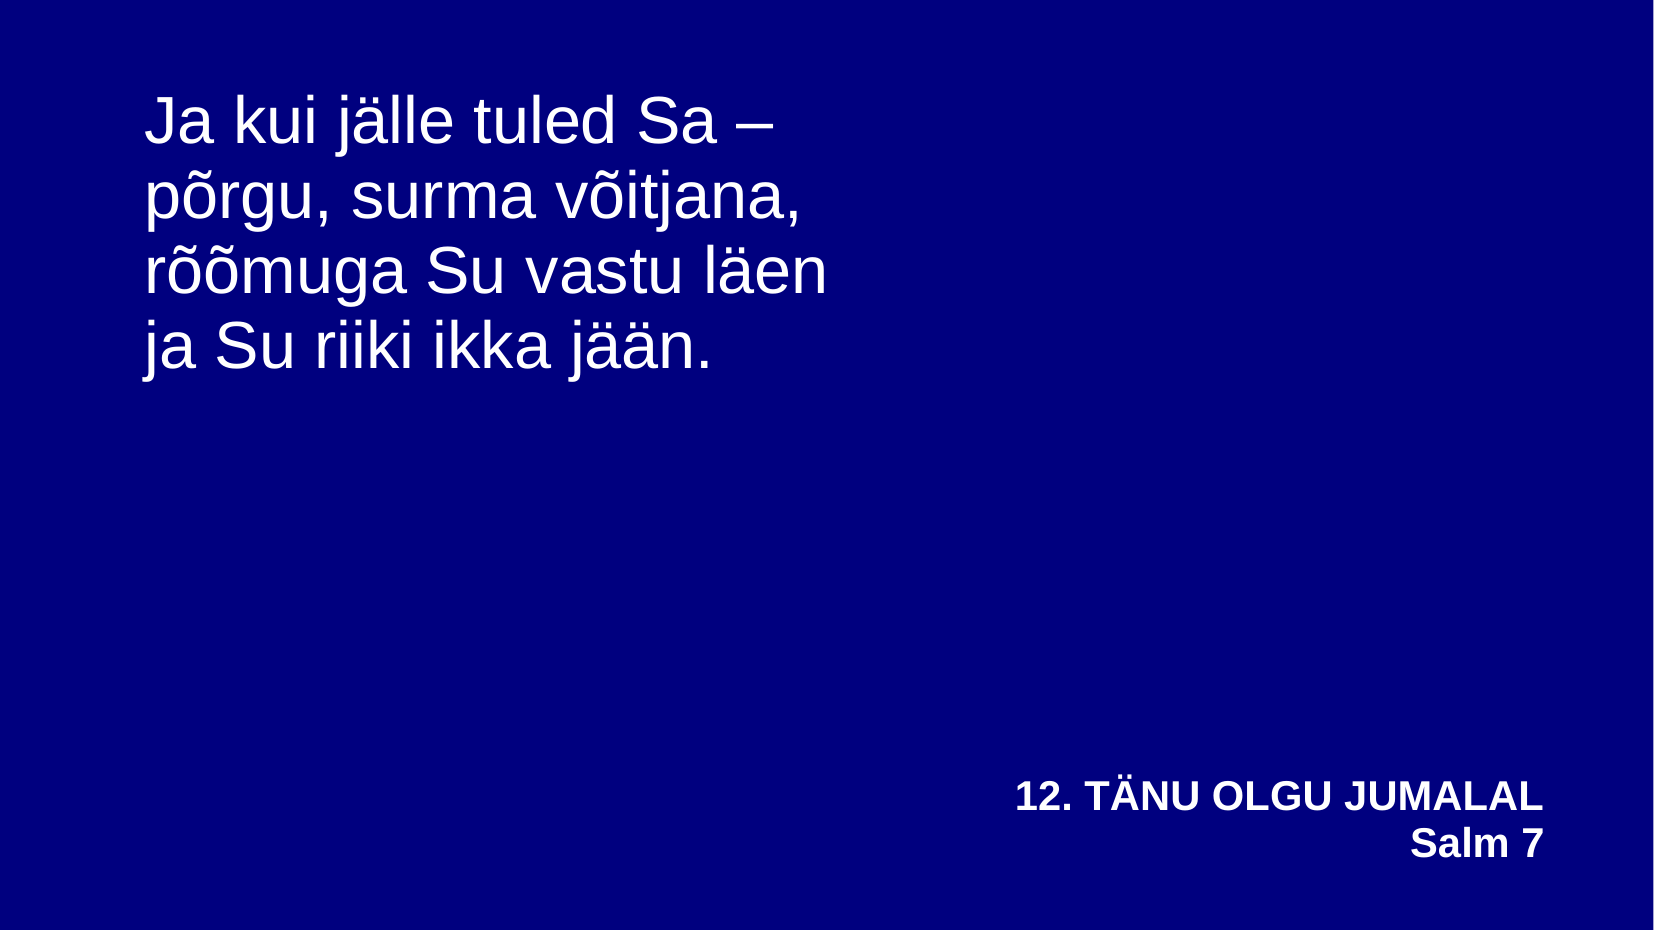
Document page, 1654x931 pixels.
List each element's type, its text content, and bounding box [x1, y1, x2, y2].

text_box 12. TÄNU OLGU JUMALAL Salm 7 [82, 765, 1560, 920]
text_box Ja kui jälle tuled Sa – põrgu, surma võitjana, rõõmuga Su vastu läen ja Su riiki ikka jään. [129, 76, 1530, 765]
